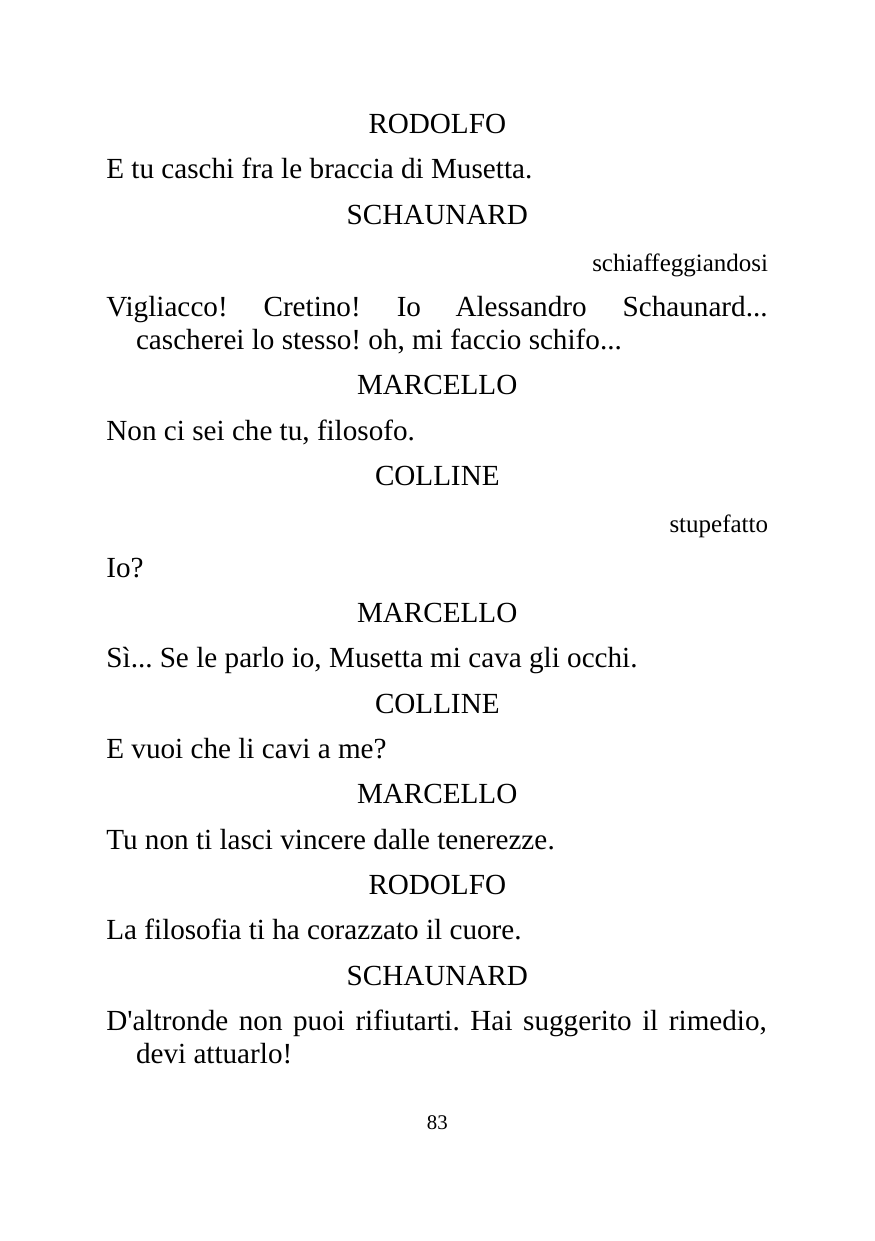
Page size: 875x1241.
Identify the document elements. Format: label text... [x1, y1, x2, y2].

text RODOLFO [106, 867, 768, 901]
text MARCELLO [106, 595, 768, 629]
text E vuoi che li cavi a me? [106, 731, 768, 765]
text Sì... Se le parlo io, Musetta mi cava gli occhi. [106, 641, 768, 674]
text MARCELLO [106, 367, 768, 401]
text SCHAUNARD [106, 197, 768, 230]
text COLLINE [106, 458, 768, 492]
text RODOLFO [106, 106, 768, 140]
text D'altronde non puoi rifiutarti. Hai suggerito il rimedio, devi attuarlo! [106, 1003, 768, 1070]
text Non ci sei che tu, filosofo. [106, 413, 768, 446]
text SCHAUNARD [106, 958, 768, 991]
text Vigliacco! Cretino! Io Alessandro Schaunard... cascherei lo stesso! oh, mi faccio schifo... [106, 289, 768, 356]
text E tu caschi fra le braccia di Musetta. [106, 152, 768, 185]
text Io? [106, 550, 768, 583]
text stupefatto [342, 509, 768, 538]
text Tu non ti lasci vincere dalle tenerezze. [106, 822, 768, 855]
text schiaffeggiandosi [342, 248, 768, 277]
text MARCELLO [106, 776, 768, 810]
text COLLINE [106, 686, 768, 719]
text La filosofia ti ha corazzato il cuore. [106, 912, 768, 946]
